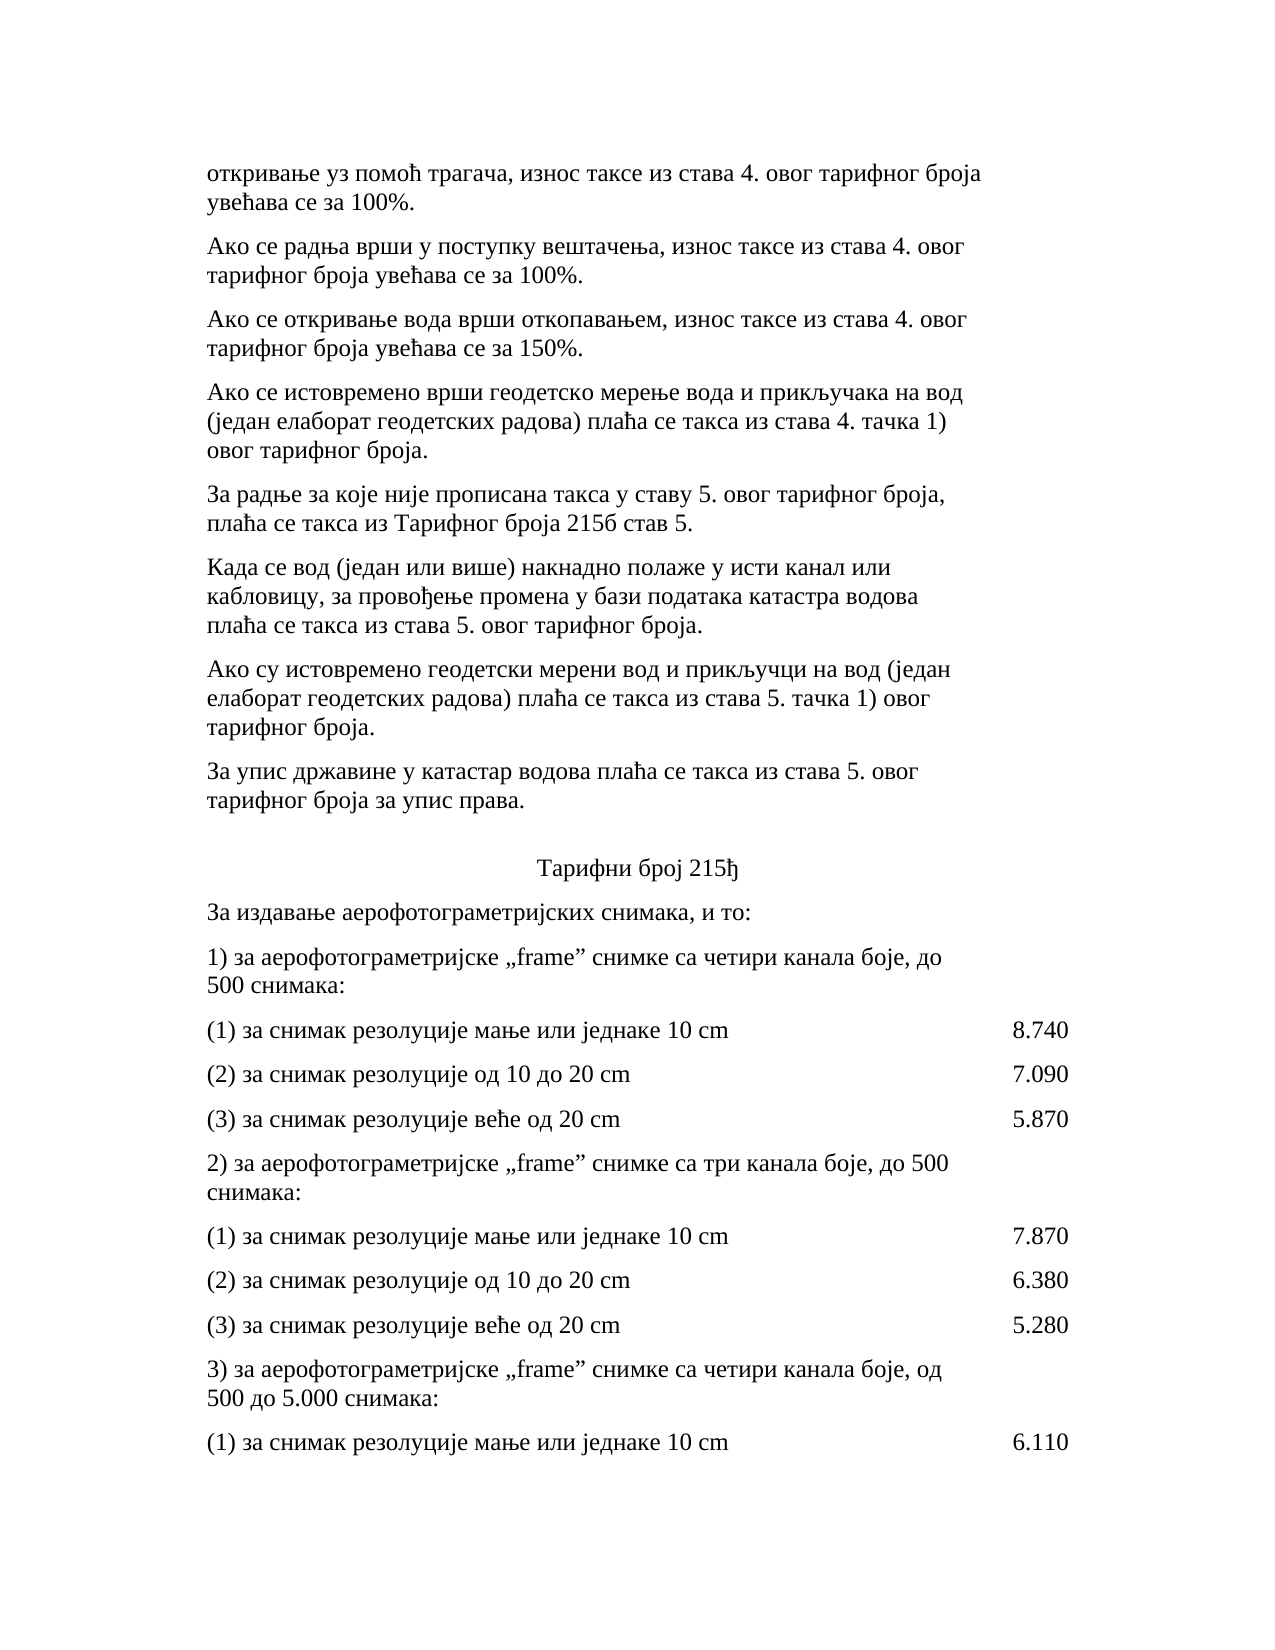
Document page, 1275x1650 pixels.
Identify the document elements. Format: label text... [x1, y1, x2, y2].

table_cell [992, 471, 1076, 544]
table_cell 3) за аерофотограметријске „frame” снимке са четири канала боје, од 500 до 5.000 снимака: [199, 1346, 992, 1419]
table_cell Ако су истовремено геодетски мерени вод и прикључци на вод (један елаборат геодетских радова) плаћа се такса из става 5. тачка 1) овог тарифног броја. [199, 646, 992, 748]
table_cell Ако се радња врши у поступку вештачења, износ таксе из става 4. овог тарифног броја увећава се за 100%. [199, 223, 992, 296]
table_cell (1) за снимак резолуције мање или једнаке 10 cm [199, 1007, 992, 1051]
table_cell [992, 646, 1076, 748]
table_cell Ако се откривање вода врши откопавањем, износ таксе из става 4. овог тарифног броја увећава се за 150%. [199, 296, 992, 369]
table_cell (3) за снимак резолуције веће од 20 cm [199, 1096, 992, 1140]
table_cell [992, 1140, 1076, 1213]
table_cell откривање уз помоћ трагача, износ таксе из става 4. овог тарифног броја увећава се за 100%. [199, 150, 992, 223]
table_cell За издавање аерофотограметријских снимака, и то: [199, 890, 992, 934]
table_cell 6.380 [992, 1258, 1076, 1302]
table_cell (2) за снимак резолуције од 10 до 20 cm [199, 1051, 992, 1096]
table_cell 7.870 [992, 1213, 1076, 1258]
table_cell [992, 748, 1076, 821]
table_cell [992, 1346, 1076, 1419]
table_cell За упис државине у катастар водова плаћа се такса из става 5. овог тарифног броја за упис права. [199, 748, 992, 821]
table_cell 8.740 [992, 1007, 1076, 1051]
table_cell [992, 890, 1076, 934]
table_cell 7.090 [992, 1051, 1076, 1096]
table_cell (1) за снимак резолуције мање или једнаке 10 cm [199, 1420, 992, 1464]
table_cell 5.280 [992, 1302, 1076, 1346]
table_cell [992, 934, 1076, 1007]
table_cell 2) за аерофотограметријске „frame” снимке са три канала боје, до 500 снимака: [199, 1140, 992, 1213]
table_cell [992, 296, 1076, 369]
table_cell (1) за снимак резолуције мање или једнаке 10 cm [199, 1213, 992, 1258]
table_cell [992, 150, 1076, 223]
table_cell [992, 544, 1076, 646]
table_cell [992, 369, 1076, 471]
table_cell Када се вод (један или више) накнадно полаже у исти канал или кабловицу, за провођење промена у бази података катастра водова плаћа се такса из става 5. овог тарифног броја. [199, 544, 992, 646]
table_cell 1) за аерофотограметријске „frame” снимке са четири канала боје, до 500 снимака: [199, 934, 992, 1007]
table_cell (3) за снимак резолуције веће од 20 cm [199, 1302, 992, 1346]
table_cell (2) за снимак резолуције од 10 до 20 cm [199, 1258, 992, 1302]
table_cell Ако се истовремено врши геодетско мерење вода и прикључака на вод (један елаборат геодетских радова) плаћа се такса из става 4. тачка 1) овог тарифног броја. [199, 369, 992, 471]
table_cell За радње за које није прописана такса у ставу 5. овог тарифног броја, плаћа се такса из Тарифног броја 215б став 5. [199, 471, 992, 544]
table_cell [992, 223, 1076, 296]
table_cell 6.110 [992, 1420, 1076, 1464]
table_header Тарифни број 215ђ [199, 845, 1076, 889]
table_cell 5.870 [992, 1096, 1076, 1140]
